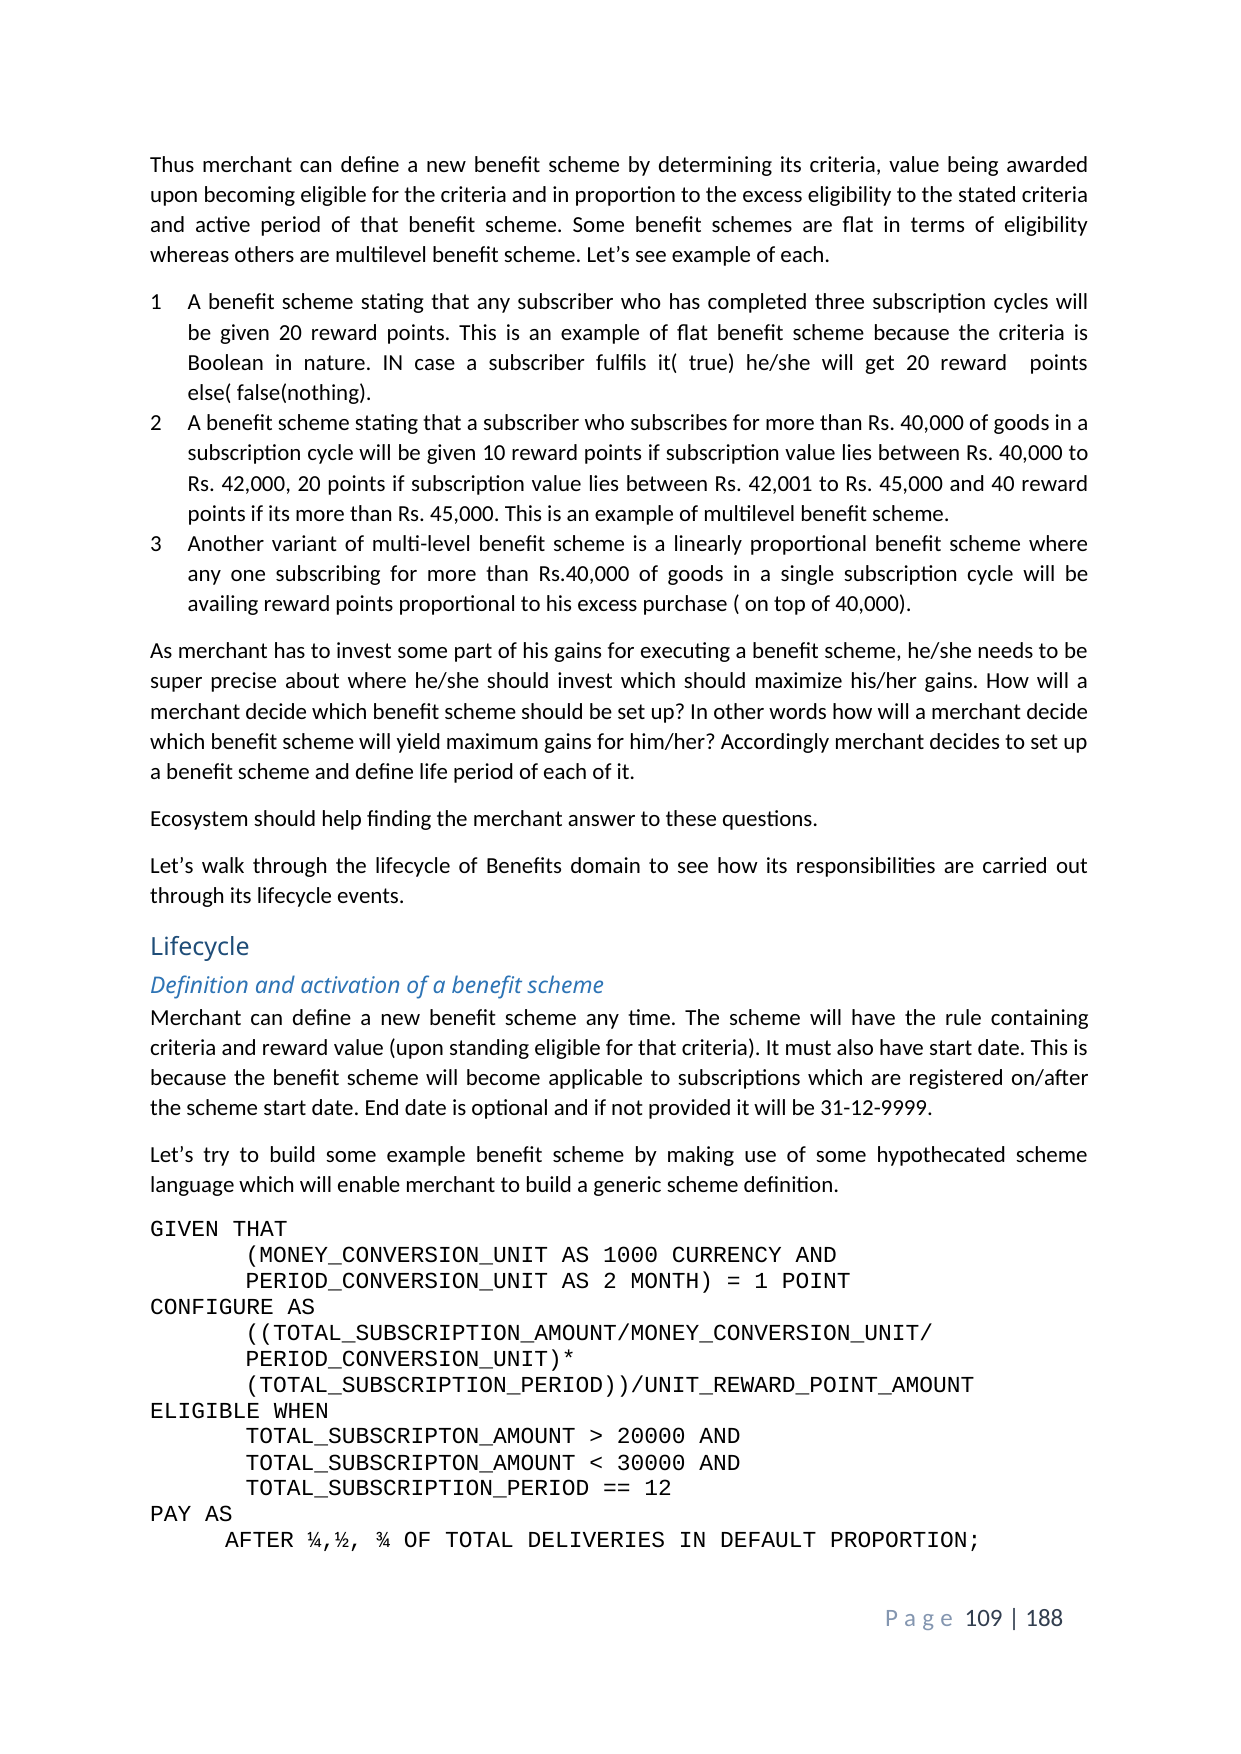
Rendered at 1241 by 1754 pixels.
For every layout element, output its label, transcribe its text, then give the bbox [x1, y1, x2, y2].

subtitle Lifecycle [150, 928, 1090, 962]
text PAY AS [150, 1503, 1090, 1529]
text Ecosystem should help finding the merchant answer to these questions. [150, 804, 1090, 832]
text TOTAL_SUBSCRIPTON_AMOUNT > 20000 AND [150, 1425, 1090, 1451]
list Another variant of multi-level benefit scheme is a linearly proportional benefit scheme where any one subscribing for more than Rs.40,000 of goods in a single subscription cycle will be availing reward points proportional to his excess purchase ( on top of 40,000). [150, 529, 1090, 618]
text CONFIGURE AS [150, 1295, 1090, 1321]
text Thus merchant can define a new benefit scheme by determining its criteria, value being awarded upon becoming eligible for the criteria and in proportion to the excess eligibility to the stated criteria and active period of that benefit scheme. Some benefit schemes are flat in terms of eligibility whereas others are multilevel benefit scheme. Let’s see example of each. [150, 150, 1090, 269]
text Let’s walk through the lifecycle of Benefits domain to see how its responsibilities are carried out through its lifecycle events. [150, 851, 1090, 909]
list A benefit scheme stating that a subscriber who subscribes for more than Rs. 40,000 of goods in a subscription cycle will be given 10 reward points if subscription value lies between Rs. 40,000 to Rs. 42,000, 20 points if subscription value lies between Rs. 42,001 to Rs. 45,000 and 40 reward points if its more than Rs. 45,000. This is an example of multilevel benefit scheme. [150, 408, 1090, 527]
text ((TOTAL_SUBSCRIPTION_AMOUNT/MONEY_CONVERSION_UNIT/ PERIOD_CONVERSION_UNIT)* (TOTAL_SUBSCRIPTION_PERIOD))/UNIT_REWARD_POINT_AMOUNT [245, 1321, 1090, 1399]
text ELIGIBLE WHEN [150, 1399, 1090, 1425]
text PERIOD_CONVERSION_UNIT AS 2 MONTH) = 1 POINT [150, 1269, 1090, 1295]
subtitle Definition and activation of a benefit scheme [150, 969, 1090, 1000]
list A benefit scheme stating that any subscriber who has completed three subscription cycles will be given 20 reward points. This is an example of flat benefit scheme because the criteria is Boolean in nature. IN case a subscriber fulfils it( true) he/she will get 20 reward points else( false(nothing). [150, 287, 1090, 406]
text (MONEY_CONVERSION_UNIT AS 1000 CURRENCY AND [150, 1243, 1090, 1269]
text Merchant can define a new benefit scheme any time. The scheme will have the rule containing criteria and reward value (upon standing eligible for that criteria). It must also have start date. This is because the benefit scheme will become applicable to subscriptions which are registered on/after the scheme start date. End date is optional and if not provided it will be 31-12-9999. [150, 1003, 1090, 1121]
text Let’s try to build some example benefit scheme by making use of some hypothecated scheme language which will enable merchant to build a generic scheme definition. [150, 1140, 1090, 1198]
text TOTAL_SUBSCRIPTON_AMOUNT < 30000 AND [150, 1451, 1090, 1477]
text TOTAL_SUBSCRIPTION_PERIOD == 12 [150, 1477, 1090, 1503]
text As merchant has to invest some part of his gains for executing a benefit scheme, he/she needs to be super precise about where he/she should invest which should maximize his/her gains. How will a merchant decide which benefit scheme should be set up? In other words how will a merchant decide which benefit scheme will yield maximum gains for him/her? Accordingly merchant decides to set up a benefit scheme and define life period of each of it. [150, 636, 1090, 785]
text AFTER ¼,½, ¾ OF TOTAL DELIVERIES IN DEFAULT PROPORTION; [150, 1529, 1090, 1554]
text GIVEN THAT [150, 1217, 1090, 1243]
